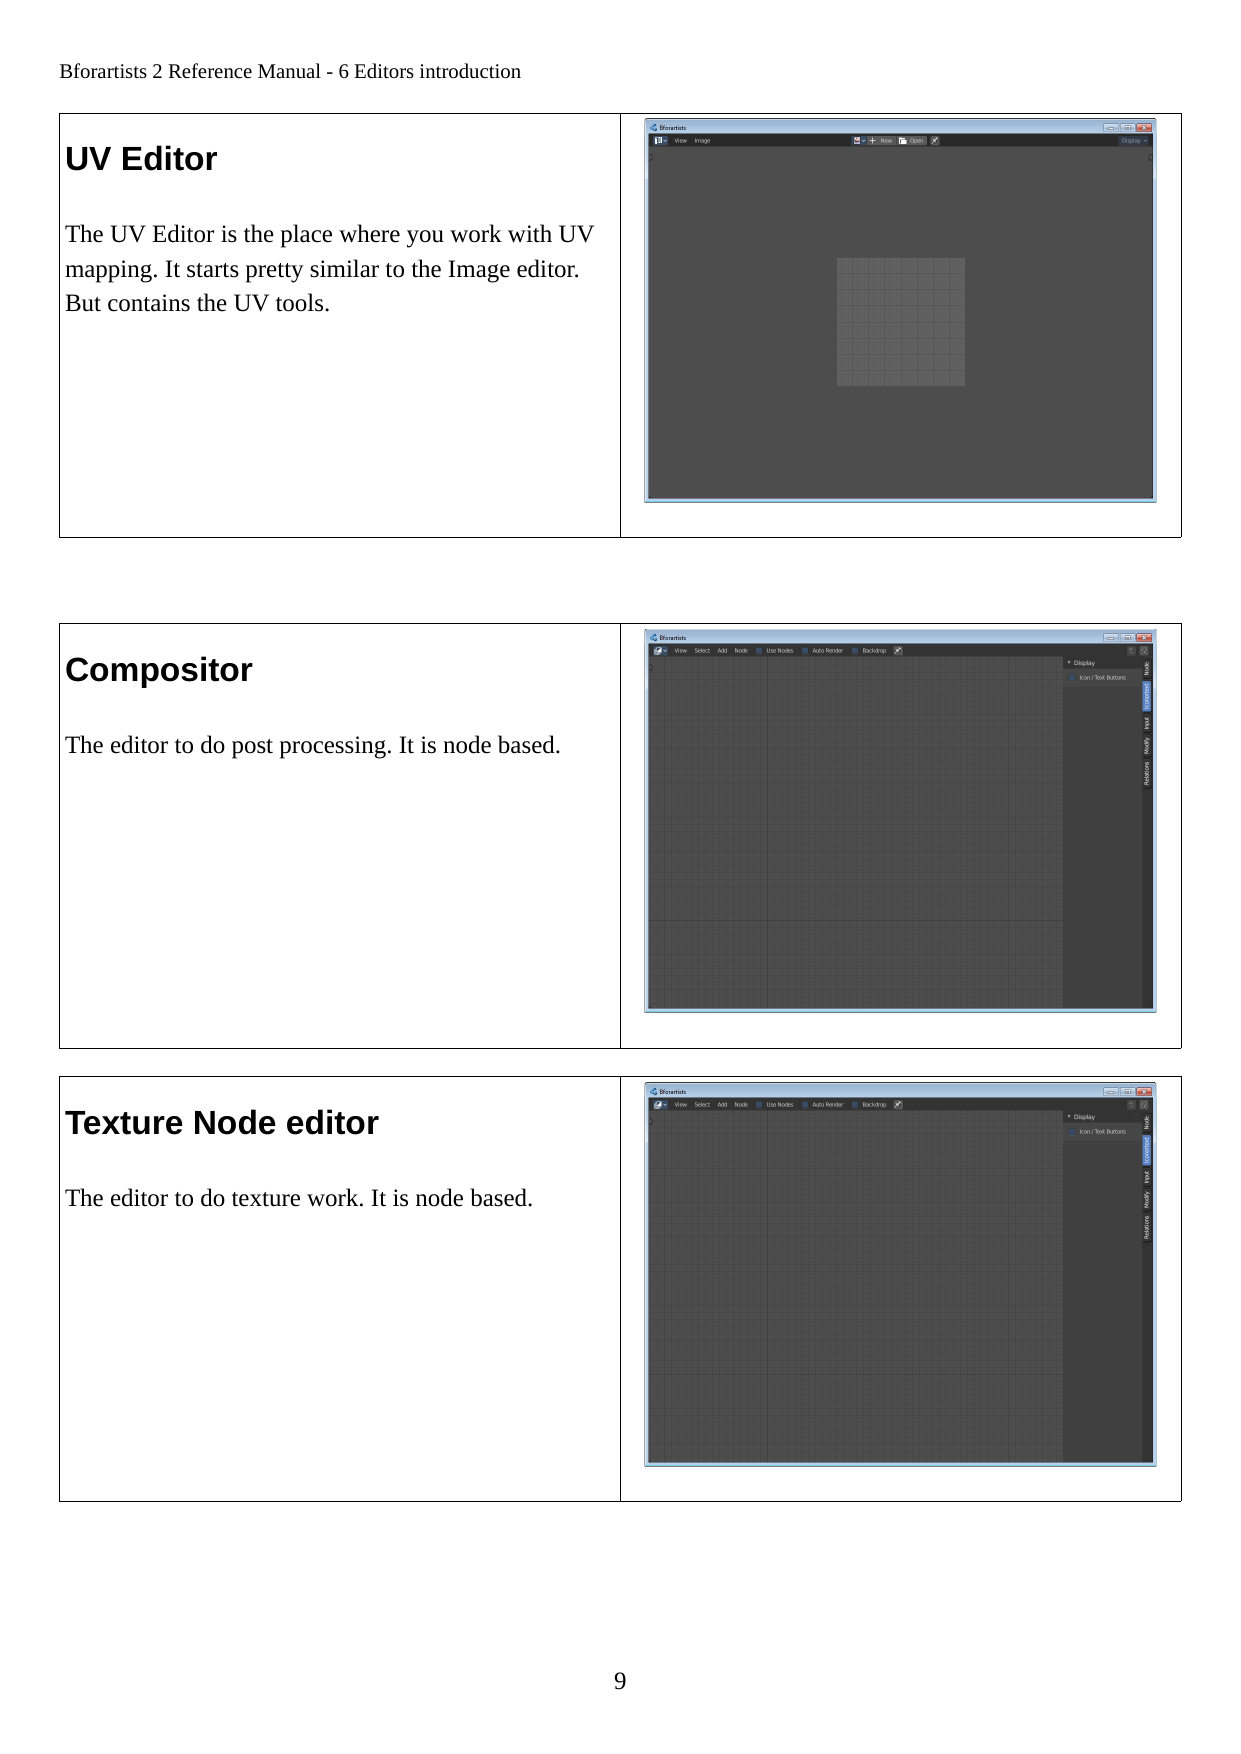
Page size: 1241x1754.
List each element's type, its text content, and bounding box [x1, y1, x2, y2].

table_header [621, 1077, 1181, 1501]
table_header Texture Node editor The editor to do texture work. It is node based. [60, 1077, 620, 1501]
picture [644, 1082, 1157, 1467]
table_header [621, 624, 1181, 1047]
table_header UV Editor The UV Editor is the place where you work with UV mapping. It starts pretty similar to the Image editor. But contains the UV tools. [60, 114, 620, 537]
table_header Compositor The editor to do post processing. It is node based. [60, 624, 620, 1047]
picture [644, 629, 1157, 1013]
table_header [621, 114, 1181, 537]
picture [644, 118, 1157, 503]
